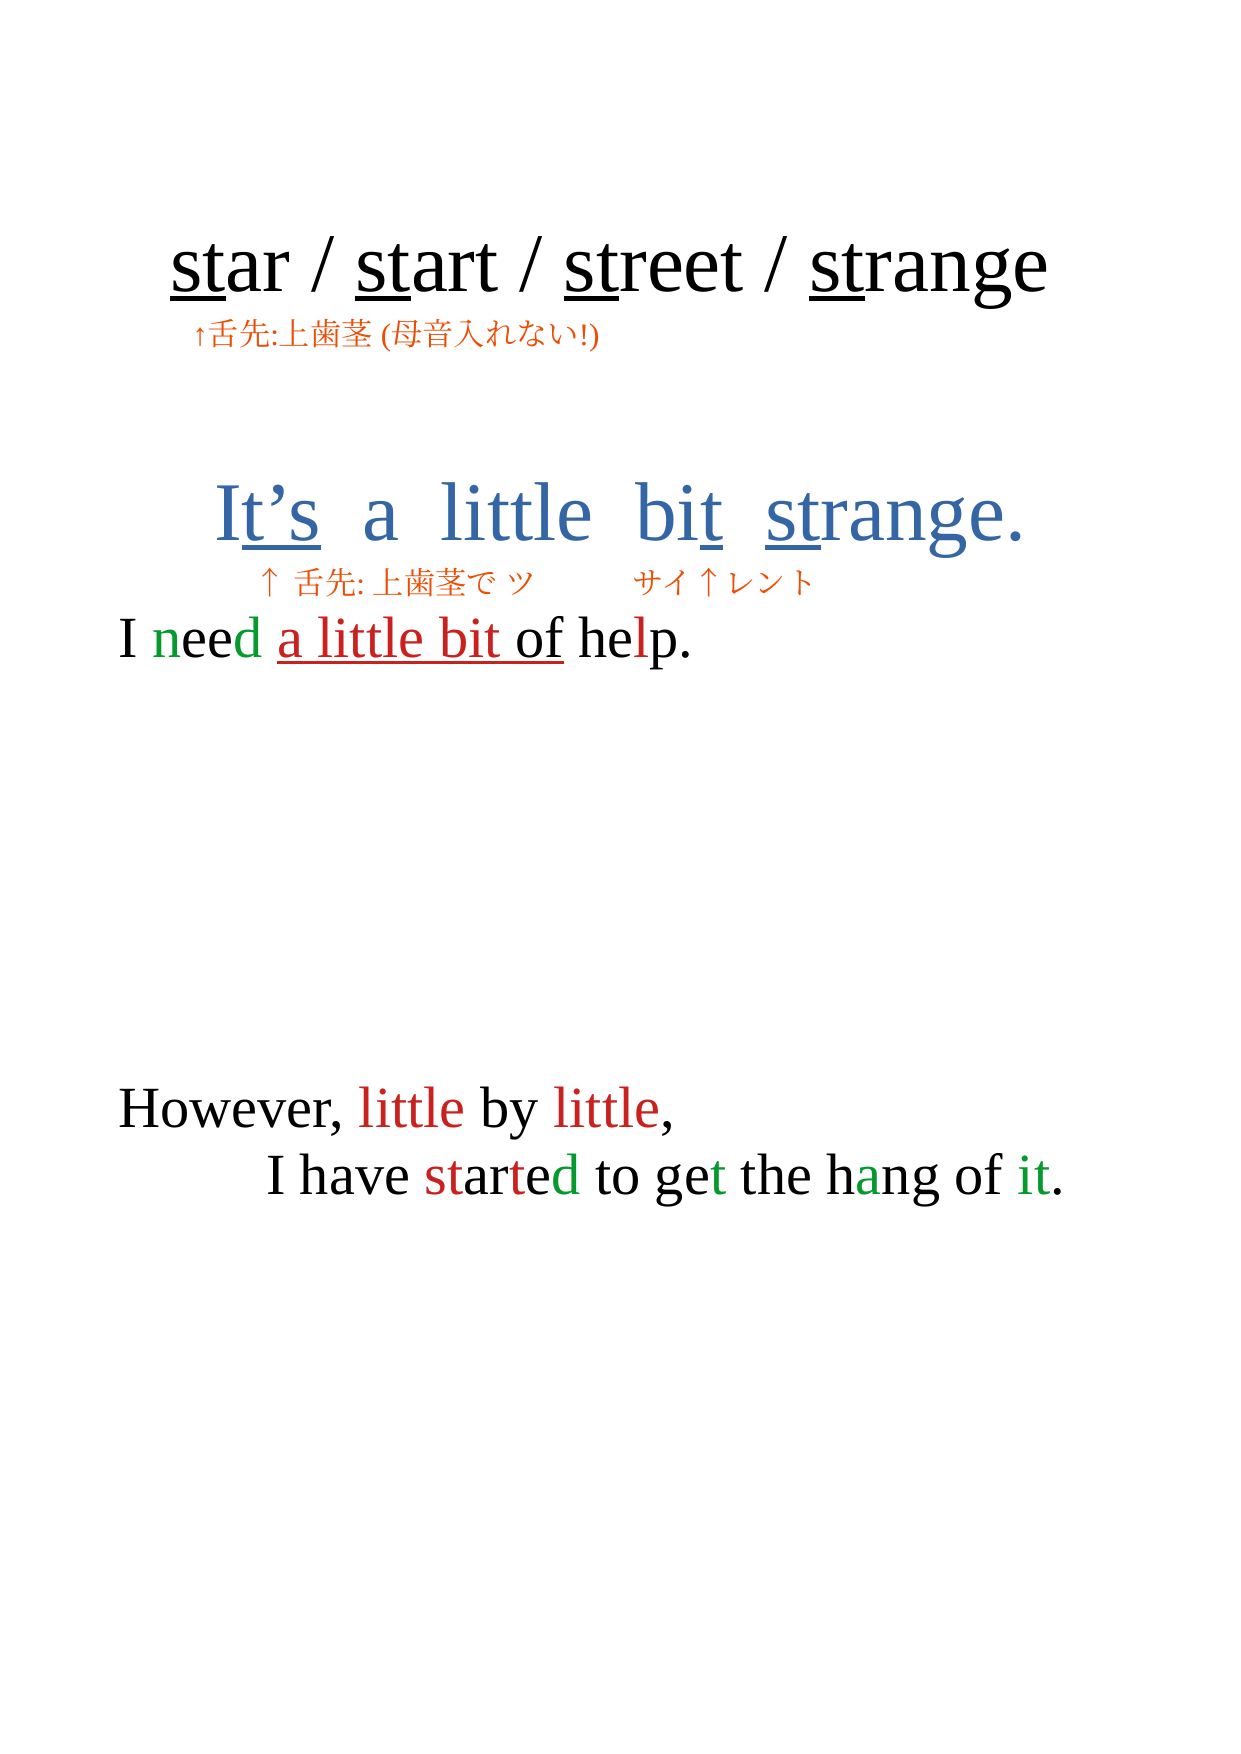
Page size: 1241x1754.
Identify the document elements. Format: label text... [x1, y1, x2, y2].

text I need a little bit of help. [118, 603, 1122, 670]
text It’s a little bit strange. [118, 462, 1122, 558]
text I have started to get the hang of it. [118, 1140, 1122, 1207]
text ↑ 舌先: 上歯茎で ツ サイ↑レント [118, 558, 1122, 603]
text However, little by little, [118, 1073, 1122, 1140]
text star / start / street / strange [118, 214, 1122, 310]
text ↑舌先:上歯茎 (母音入れない!) [118, 310, 1122, 355]
